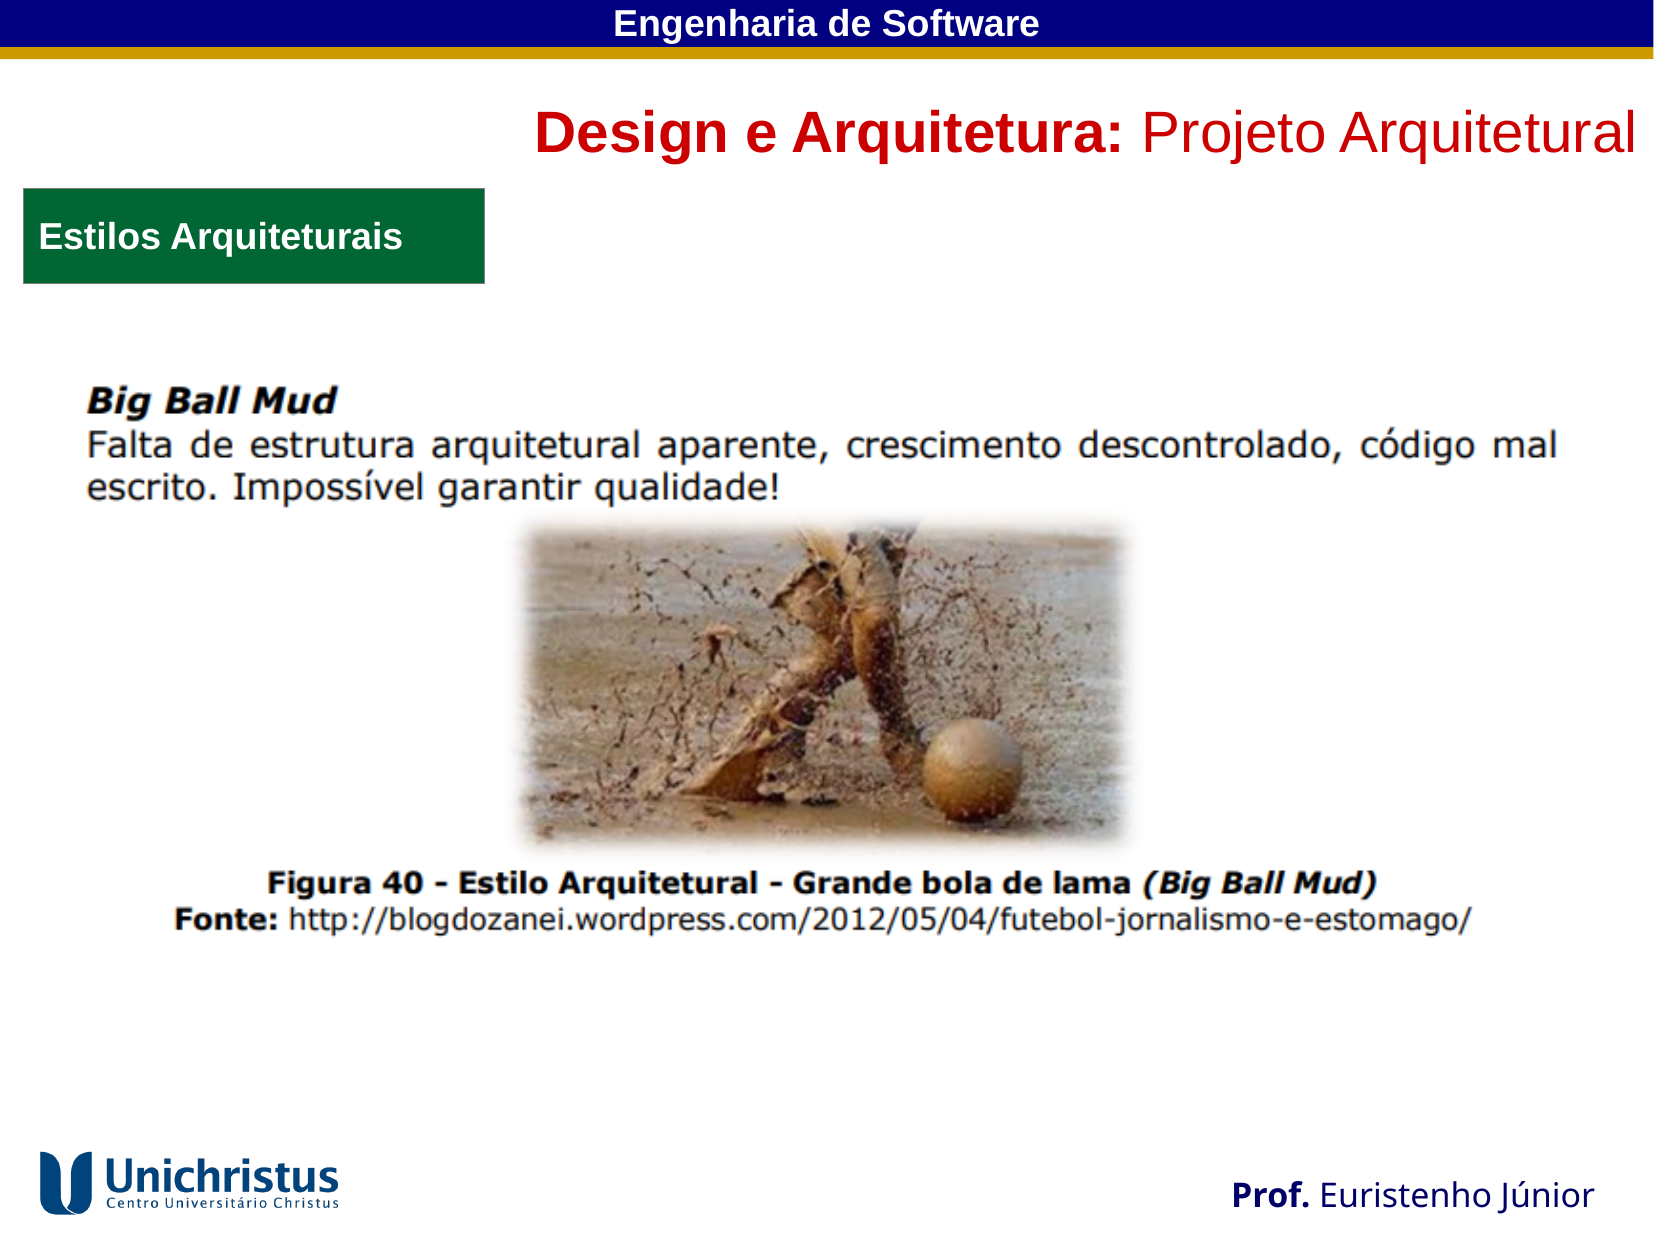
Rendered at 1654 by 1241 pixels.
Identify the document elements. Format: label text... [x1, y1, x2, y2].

text_box [0, 47, 1654, 60]
picture [35, 1148, 343, 1217]
text_box Design e Arquitetura: Projeto Arquitetural [520, 92, 1654, 173]
text_box Estilos Arquiteturais [23, 188, 485, 284]
text_box Engenharia de Software [0, 0, 1654, 47]
text_box Prof. Euristenho Júnior [1216, 1163, 1654, 1224]
picture [76, 370, 1583, 957]
